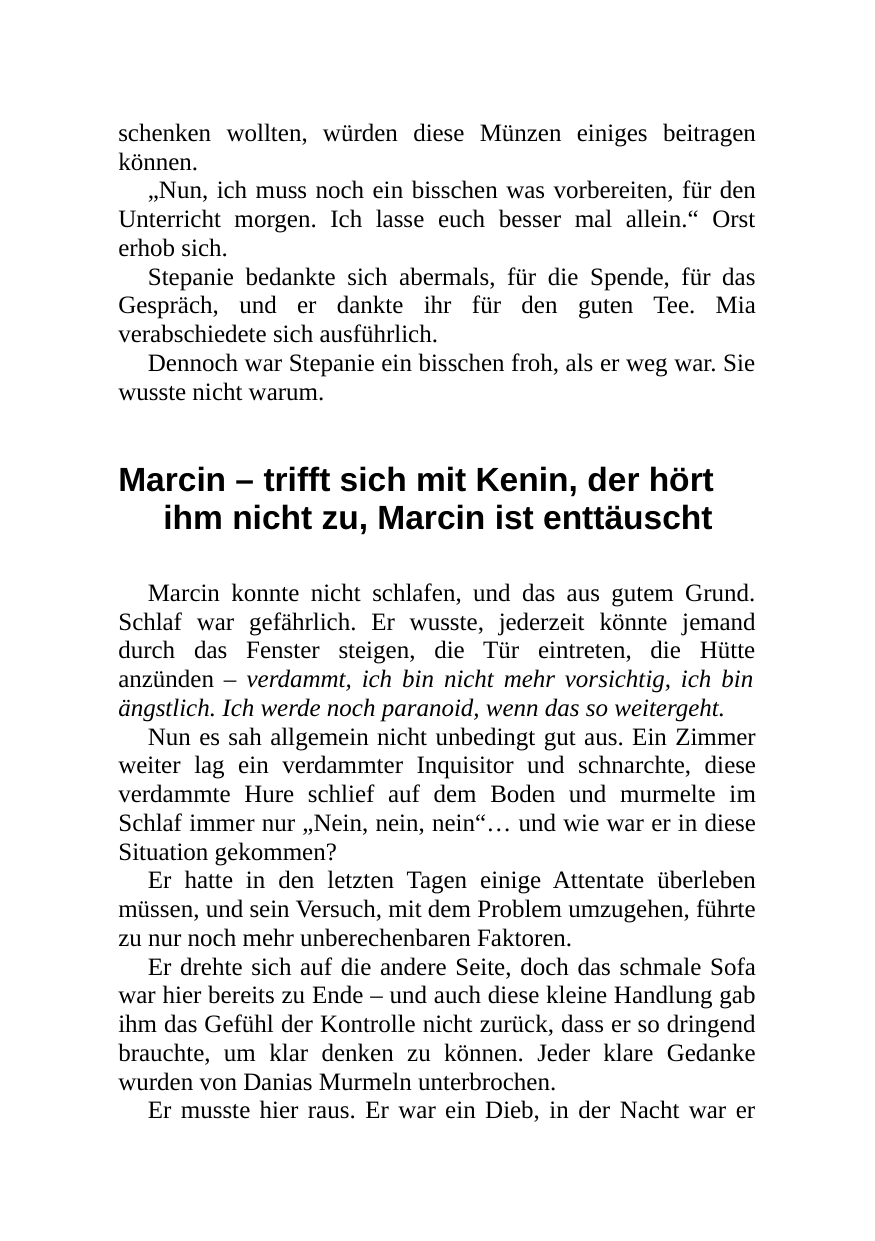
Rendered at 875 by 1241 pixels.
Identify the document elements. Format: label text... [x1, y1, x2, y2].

text schenken wollten, würden diese Münzen einiges beitragen können. [118, 118, 756, 176]
subtitle Marcin – trifft sich mit Kenin, der hört ihm nicht zu, Marcin ist enttäuscht [118, 459, 756, 537]
text Er musste hier raus. Er war ein Dieb, in der Nacht war er [118, 1095, 756, 1124]
text Stepanie bedankte sich abermals, für die Spende, für das Gespräch, und er dankte ihr für den guten Tee. Mia verabschiedete sich ausführlich. [118, 262, 756, 348]
text Marcin konnte nicht schlafen, und das aus gutem Grund. Schlaf war gefährlich. Er wusste, jederzeit könnte jemand durch das Fenster steigen, die Tür eintreten, die Hütte anzünden – verdammt, ich bin nicht mehr vorsichtig, ich bin ängstlich. Ich werde noch paranoid, wenn das so weitergeht. [118, 578, 756, 722]
text Er hatte in den letzten Tagen einige Attentate überleben müssen, und sein Versuch, mit dem Problem umzugehen, führte zu nur noch mehr unberechenbaren Faktoren. [118, 865, 756, 952]
text Dennoch war Stepanie ein bisschen froh, als er weg war. Sie wusste nicht warum. [118, 348, 756, 406]
text Nun es sah allgemein nicht unbedingt gut aus. Ein Zimmer weiter lag ein verdammter Inquisitor und schnarchte, diese verdammte Hure schlief auf dem Boden und murmelte im Schlaf immer nur „Nein, nein, nein“… und wie war er in diese Situation gekommen? [118, 722, 756, 865]
text „Nun, ich muss noch ein bisschen was vorbereiten, für den Unterricht morgen. Ich lasse euch besser mal allein.“ Orst erhob sich. [118, 176, 756, 262]
text Er drehte sich auf die andere Seite, doch das schmale Sofa war hier bereits zu Ende – und auch diese kleine Handlung gab ihm das Gefühl der Kontrolle nicht zurück, dass er so dringend brauchte, um klar denken zu können. Jeder klare Gedanke wurden von Danias Murmeln unterbrochen. [118, 952, 756, 1095]
